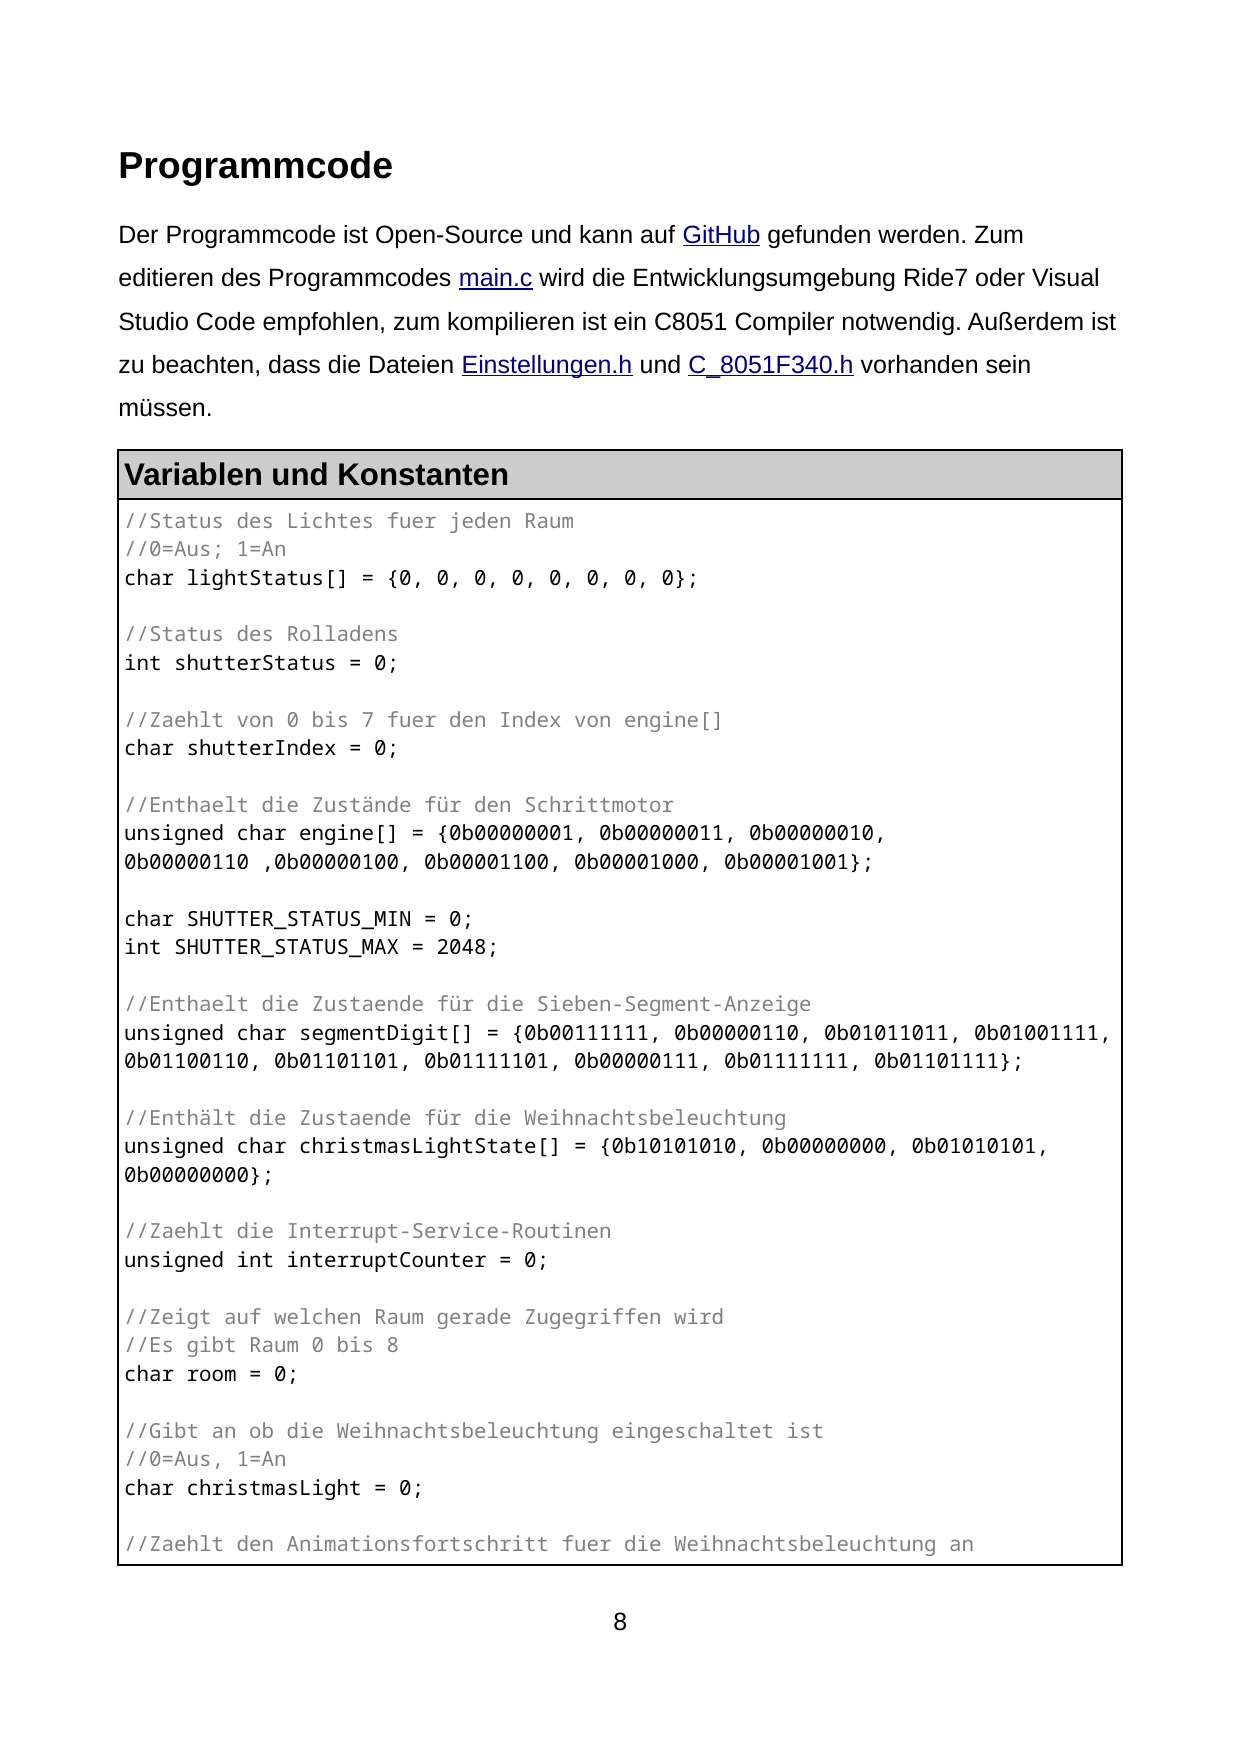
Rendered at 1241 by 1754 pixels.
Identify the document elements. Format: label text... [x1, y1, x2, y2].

table_cell //Status des Lichtes fuer jeden Raum //0=Aus; 1=An char lightStatus[] = {0, 0, 0, 0, 0, 0, 0, 0}; //Status des Rolladens int shutterStatus = 0; //Zaehlt von 0 bis 7 fuer den Index von engine[] char shutterIndex = 0; //Enthaelt die Zustände für den Schrittmotor unsigned char engine[] = {0b00000001, 0b00000011, 0b00000010, 0b00000110 ,0b00000100, 0b00001100, 0b00001000, 0b00001001}; char SHUTTER_STATUS_MIN = 0; int SHUTTER_STATUS_MAX = 2048; //Enthaelt die Zustaende für die Sieben-Segment-Anzeige unsigned char segmentDigit[] = {0b00111111, 0b00000110, 0b01011011, 0b01001111, 0b01100110, 0b01101101, 0b01111101, 0b00000111, 0b01111111, 0b01101111}; //Enthält die Zustaende für die Weihnachtsbeleuchtung unsigned char christmasLightState[] = {0b10101010, 0b00000000, 0b01010101, 0b00000000}; //Zaehlt die Interrupt-Service-Routinen unsigned int interruptCounter = 0; //Zeigt auf welchen Raum gerade Zugegriffen wird //Es gibt Raum 0 bis 8 char room = 0; //Gibt an ob die Weihnachtsbeleuchtung eingeschaltet ist //0=Aus, 1=An char christmasLight = 0; //Zaehlt den Animationsfortschritt fuer die Weihnachtsbeleuchtung an [119, 500, 1121, 1564]
table_header Variablen und Konstanten [119, 451, 1121, 498]
subtitle Programmcode [118, 143, 1122, 186]
text Der Programmcode ist Open-Source und kann auf GitHub gefunden werden. Zum editieren des Programmcodes main.c wird die Entwicklungsumgebung Ride7 oder Visual Studio Code empfohlen, zum kompilieren ist ein C8051 Compiler notwendig. Außerdem ist zu beachten, dass die Dateien Einstellungen.h und C_8051F340.h vorhanden sein müssen. [118, 220, 1122, 422]
